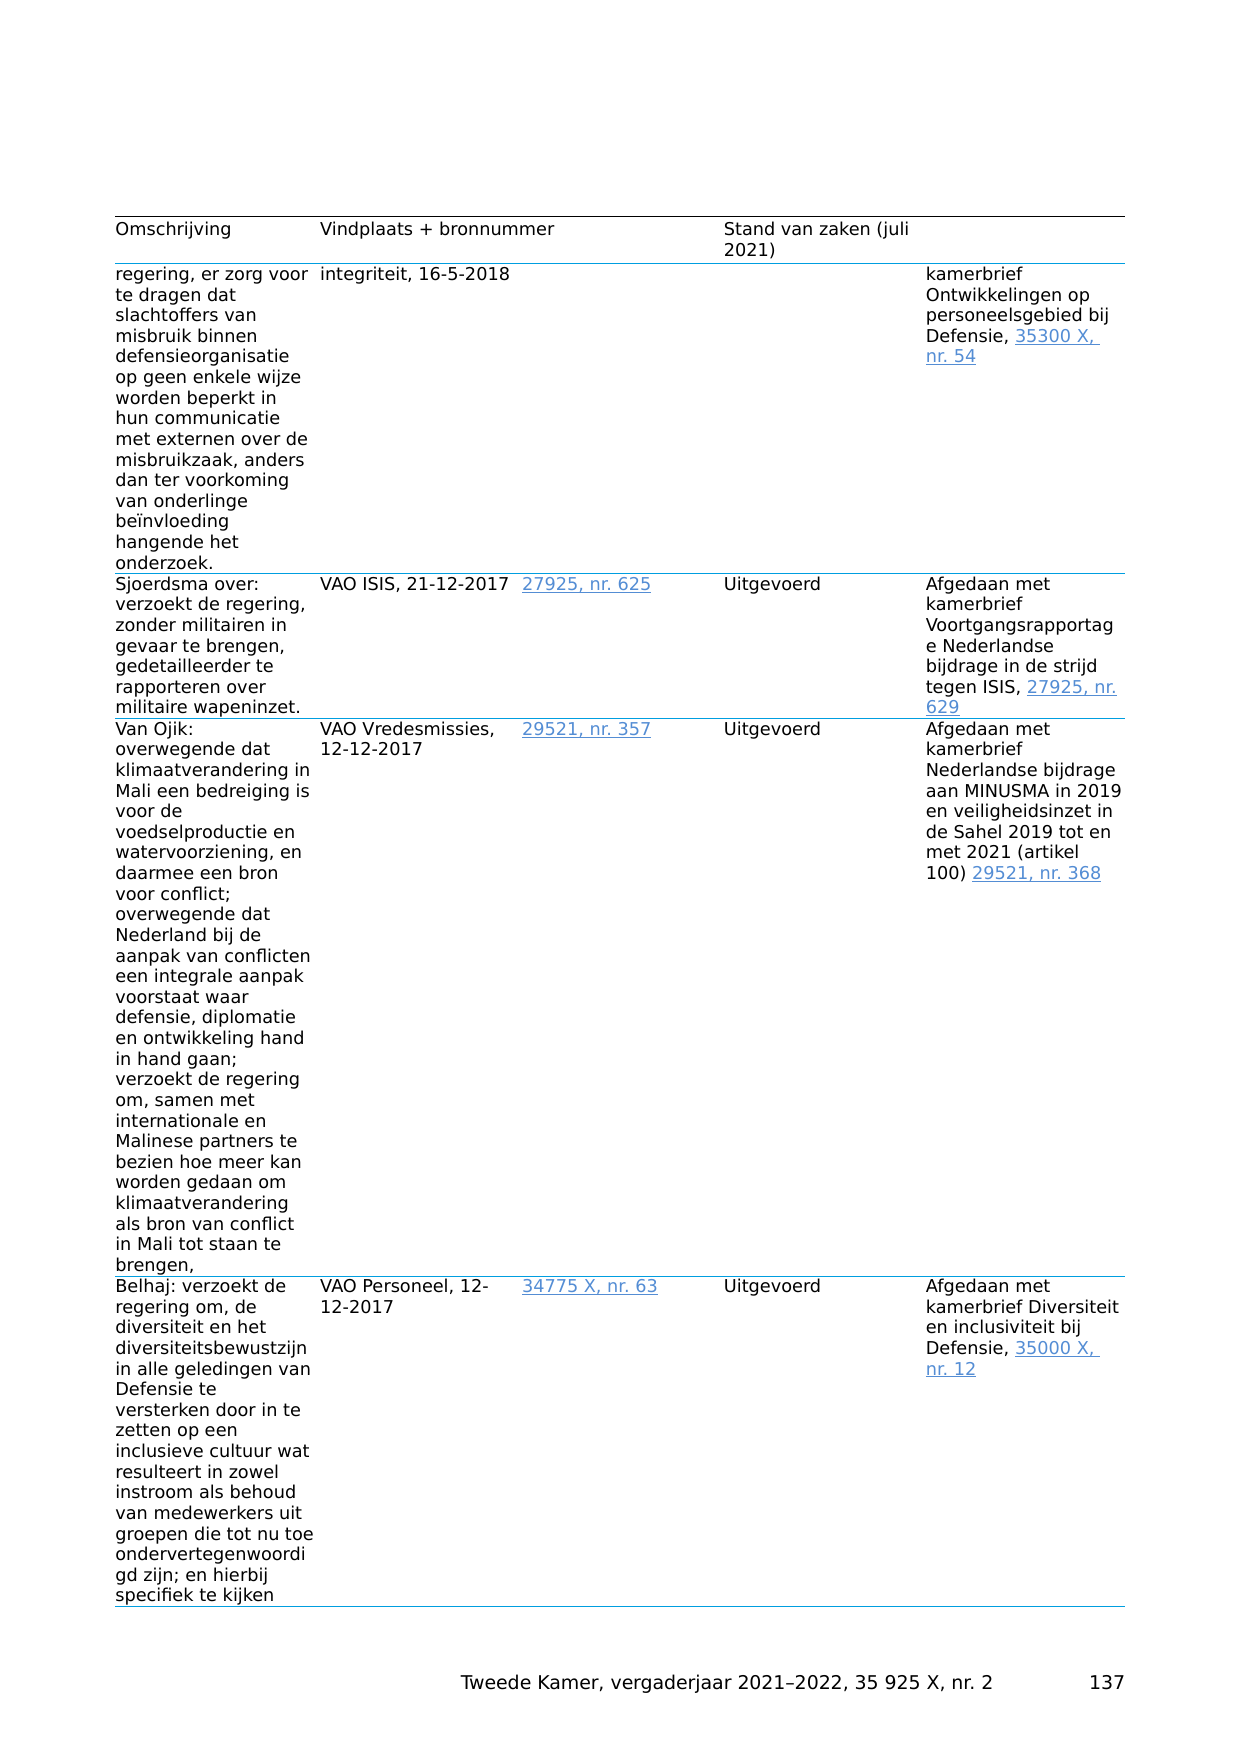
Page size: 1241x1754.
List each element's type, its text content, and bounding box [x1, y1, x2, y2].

table_header Tabel 52 Door de Staten-Generaal aanvaarde moties [115, 191, 1125, 216]
table_cell VAO ISIS, 21-12-2017 [317, 574, 519, 718]
table_cell Van Ojik: overwegende dat klimaatverandering in Mali een bedreiging is voor de voedselproductie en watervoorziening, en daarmee een bron voor conflict; overwegende dat Nederland bij de aanpak van conflicten een integrale aanpak voorstaat waar defensie, diplomatie en ontwikkeling hand in hand gaan; verzoekt de regering om, samen met internationale en Malinese partners te bezien hoe meer kan worden gedaan om klimaatverandering als bron van conflict in Mali tot staan te brengen, [115, 719, 317, 1276]
table_cell Afgedaan met kamerbrief Diversiteit en inclusiviteit bij Defensie, 35000 X, nr. 12 [923, 1277, 1125, 1606]
table_cell Uitgevoerd [721, 574, 923, 718]
table_cell 34775 X, nr. 63 [519, 1277, 721, 1606]
table_cell integriteit, 16-5-2018 [317, 264, 519, 573]
table_cell Afgedaan met kamerbrief Nederlandse bijdrage aan MINUSMA in 2019 en veiligheidsinzet in de Sahel 2019 tot en met 2021 (artikel 100) 29521, nr. 368 [923, 719, 1125, 1276]
table_cell 27925, nr. 625 [519, 574, 721, 718]
table_cell 29521, nr. 357 [519, 719, 721, 1276]
table_cell VAO Vredesmissies, 12-12-2017 [317, 719, 519, 1276]
table_cell kamerbrief Ontwikkelingen op personeelsgebied bij Defensie, 35300 X, nr. 54 [923, 264, 1125, 573]
table_cell Belhaj: verzoekt de regering om, de diversiteit en het diversiteitsbewustzijn in alle geledingen van Defensie te versterken door in te zetten op een inclusieve cultuur wat resulteert in zowel instroom als behoud van medewerkers uit groepen die tot nu toe ondervertegenwoordigd zijn; en hierbij specifiek te kijken [115, 1277, 317, 1606]
table_cell Vindplaats + bronnummer [317, 217, 721, 263]
table_cell [519, 264, 721, 573]
table_cell regering, er zorg voor te dragen dat slachtoffers van misbruik binnen defensieorganisatie op geen enkele wijze worden beperkt in hun communicatie met externen over de misbruikzaak, anders dan ter voorkoming van onderlinge beïnvloeding hangende het onderzoek. [115, 264, 317, 573]
table_cell [721, 264, 923, 573]
table_cell Stand van zaken (juli 2021) [721, 217, 923, 263]
table_cell VAO Personeel, 12-12-2017 [317, 1277, 519, 1606]
table_cell Sjoerdsma over: verzoekt de regering, zonder militairen in gevaar te brengen, gedetailleerder te rapporteren over militaire wapeninzet. [115, 574, 317, 718]
table_cell [923, 217, 1125, 263]
table_cell Afgedaan met kamerbrief Voortgangsrapportage Nederlandse bijdrage in de strijd tegen ISIS, 27925, nr. 629 [923, 574, 1125, 718]
table_cell Uitgevoerd [721, 719, 923, 1276]
table_cell Omschrijving [115, 217, 317, 263]
table_cell Uitgevoerd [721, 1277, 923, 1606]
